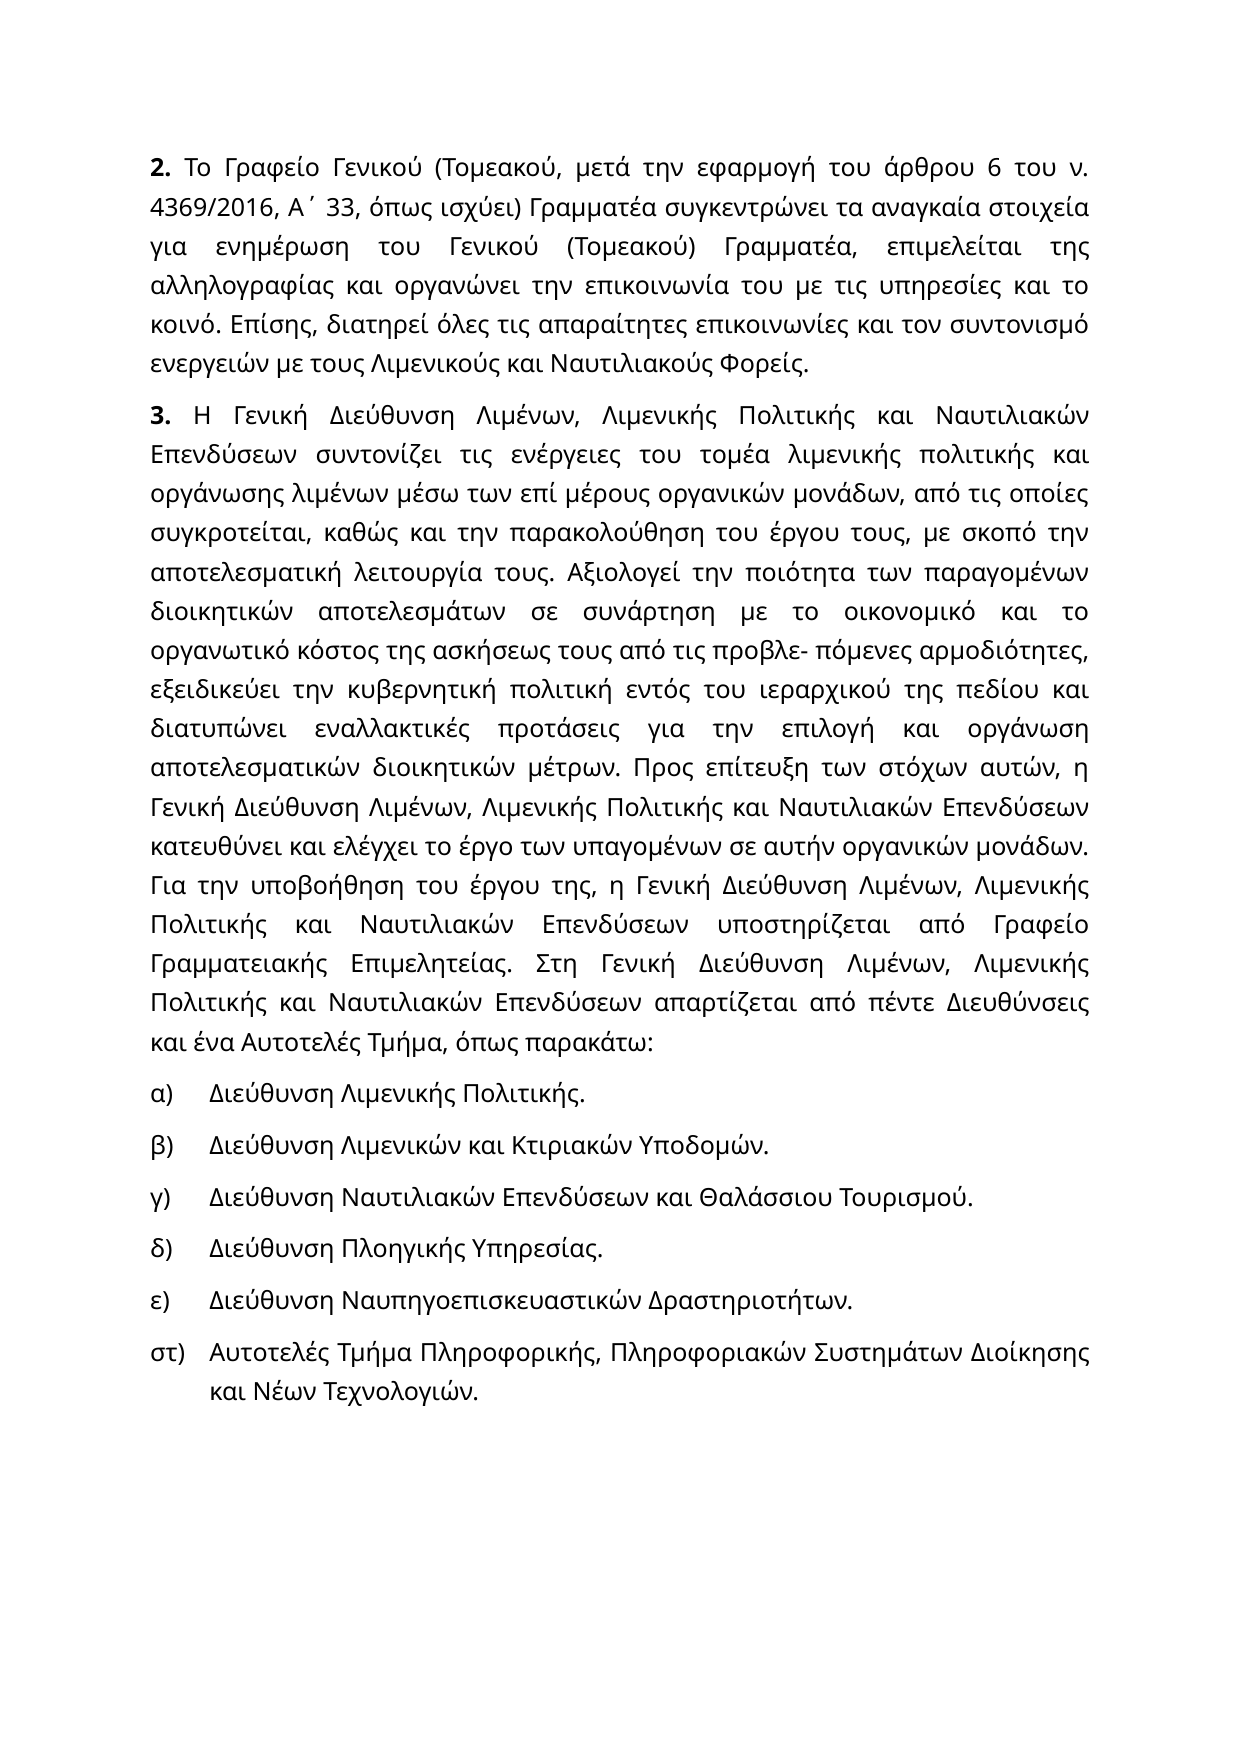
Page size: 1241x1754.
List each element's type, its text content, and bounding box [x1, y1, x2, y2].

list στ) Αυτοτελές Τμήμα Πληροφορικής, Πληροφοριακών Συστημάτων Διοίκησης και Νέων Τεχνολογιών. [150, 1334, 1090, 1407]
text 2. Το Γραφείο Γενικού (Τομεακού, μετά την εφαρμογή του άρθρου 6 του ν. 4369/2016, Α΄ 33, όπως ισχύει) Γραμματέα συγκεντρώνει τα αναγκαία στοιχεία για ενημέρωση του Γενικού (Τομεακού) Γραμματέα, επιμελείται της αλληλογραφίας και οργανώνει την επικοινωνία του με τις υπηρεσίες και το κοινό. Επίσης, διατηρεί όλες τις απαραίτητες επικοινωνίες και τον συντονισμό ενεργειών με τους Λιμενικούς και Ναυτιλιακούς Φορείς. [150, 150, 1090, 380]
list δ) Διεύθυνση Πλοηγικής Υπηρεσίας. [150, 1231, 1090, 1265]
text 3. Η Γενική Διεύθυνση Λιμένων, Λιμενικής Πολιτικής και Ναυτιλιακών Επενδύσεων συντονίζει τις ενέργειες του τομέα λιμενικής πολιτικής και οργάνωσης λιμένων μέσω των επί μέρους οργανικών μονάδων, από τις οποίες συγκροτείται, καθώς και την παρακολούθηση του έργου τους, με σκοπό την αποτελεσματική λειτουργία τους. Αξιολογεί την ποιότητα των παραγομένων διοικητικών αποτελεσμάτων σε συνάρτηση με το οικονομικό και το οργανωτικό κόστος της ασκήσεως τους από τις προβλε- πόμενες αρμοδιότητες, εξειδικεύει την κυβερνητική πολιτική εντός του ιεραρχικού της πεδίου και διατυπώνει εναλλακτικές προτάσεις για την επιλογή και οργάνωση αποτελεσματικών διοικητικών μέτρων. Προς επίτευξη των στόχων αυτών, η Γενική Διεύθυνση Λιμένων, Λιμενικής Πολιτικής και Ναυτιλιακών Επενδύσεων κατευθύνει και ελέγχει το έργο των υπαγομένων σε αυτήν οργανικών μονάδων. Για την υποβοήθηση του έργου της, η Γενική Διεύθυνση Λιμένων, Λιμενικής Πολιτικής και Ναυτιλιακών Επενδύσεων υποστηρίζεται από Γραφείο Γραμματειακής Επιμελητείας. Στη Γενική Διεύθυνση Λιμένων, Λιμενικής Πολιτικής και Ναυτιλιακών Επενδύσεων απαρτίζεται από πέντε Διευθύνσεις και ένα Αυτοτελές Τμήμα, όπως παρακάτω: [150, 397, 1090, 1058]
list β) Διεύθυνση Λιμενικών και Κτιριακών Υποδομών. [150, 1127, 1090, 1162]
list α) Διεύθυνση Λιμενικής Πολιτικής. [150, 1076, 1090, 1110]
list γ) Διεύθυνση Ναυτιλιακών Επενδύσεων και Θαλάσσιου Τουρισμού. [150, 1179, 1090, 1213]
list ε) Διεύθυνση Ναυπηγοεπισκευαστικών Δραστηριοτήτων. [150, 1282, 1090, 1317]
